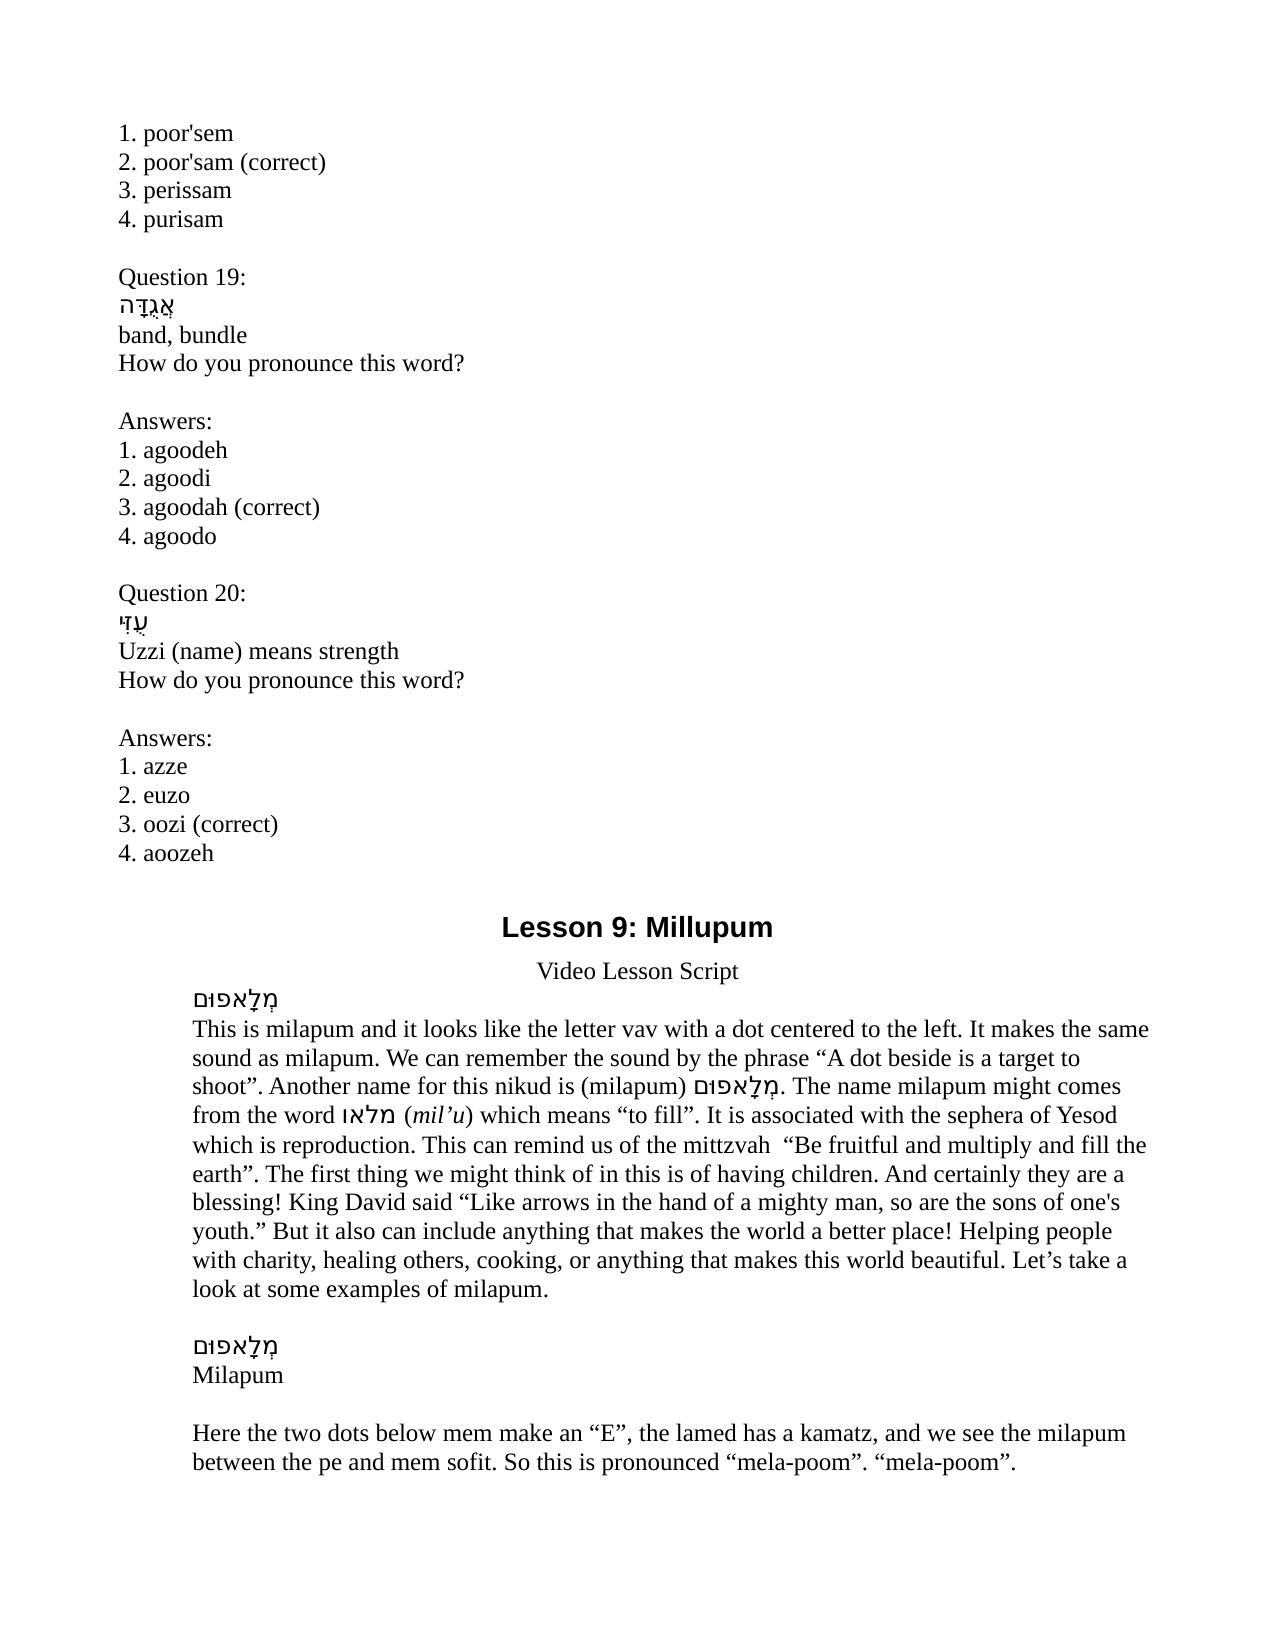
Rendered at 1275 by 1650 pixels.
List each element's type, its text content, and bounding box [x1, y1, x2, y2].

text 1. azze [118, 751, 1157, 780]
text Answers: [118, 723, 1157, 751]
text Answers: [118, 406, 1157, 435]
text 1. poor'sem [118, 118, 1157, 147]
text 2. euzo [118, 780, 1157, 809]
text מְלָאפוּם‎ [118, 984, 1157, 1014]
text 3. oozi (correct) [118, 809, 1157, 838]
text Milapum [192, 1360, 1157, 1389]
text 4. aoozeh [118, 838, 1157, 866]
text 3. agoodah (correct) [118, 492, 1157, 521]
text Question 19: [118, 262, 1157, 291]
text Question 20: [118, 578, 1157, 607]
text Here the two dots below mem make an “E”, the lamed has a kamatz, and we see the milapum between the pe and mem sofit. So this is pronounced “mela-poom”. “mela-poom”. [192, 1418, 1157, 1475]
text How do you pronounce this word? [118, 665, 1157, 694]
text 3. perissam [118, 176, 1157, 204]
text 4. purisam [118, 204, 1157, 233]
text Uzzi (name) means strength [118, 636, 1157, 665]
subtitle Lesson 9: Millupum [118, 910, 1157, 943]
text band, bundle [118, 320, 1157, 348]
text מְלָאפוּם [192, 1331, 1157, 1360]
text How do you pronounce this word? [118, 348, 1157, 377]
text 1. agoodeh [118, 435, 1157, 463]
text 4. agoodo [118, 521, 1157, 550]
text 2. agoodi [118, 463, 1157, 492]
text עֻזִּי [118, 607, 1157, 636]
text אֲגֻדָּה [118, 291, 1157, 320]
text 2. poor'sam (correct) [118, 147, 1157, 176]
text Video Lesson Script [118, 956, 1157, 984]
text This is milapum and it looks like the letter vav with a dot centered to the left. It makes the same sound as milapum. We can remember the sound by the phrase “A dot beside is a target to shoot”. Another name for this nikud is (milapum) מְלָאפוּם. The name milapum might comes from the word מלאו (mil’u) which means “to fill”. It is associated with the sephera of Yesod which is reproduction. This can remind us of the mittzvah “Be fruitful and multiply and fill the earth”. The first thing we might think of in this is of having children. And certainly they are a blessing! King David said “Like arrows in the hand of a mighty man, so are the sons of one's youth.” But it also can include anything that makes the world a better place! Helping people with charity, healing others, cooking, or anything that makes this world beautiful. Let’s take a look at some examples of milapum. [192, 1014, 1157, 1302]
